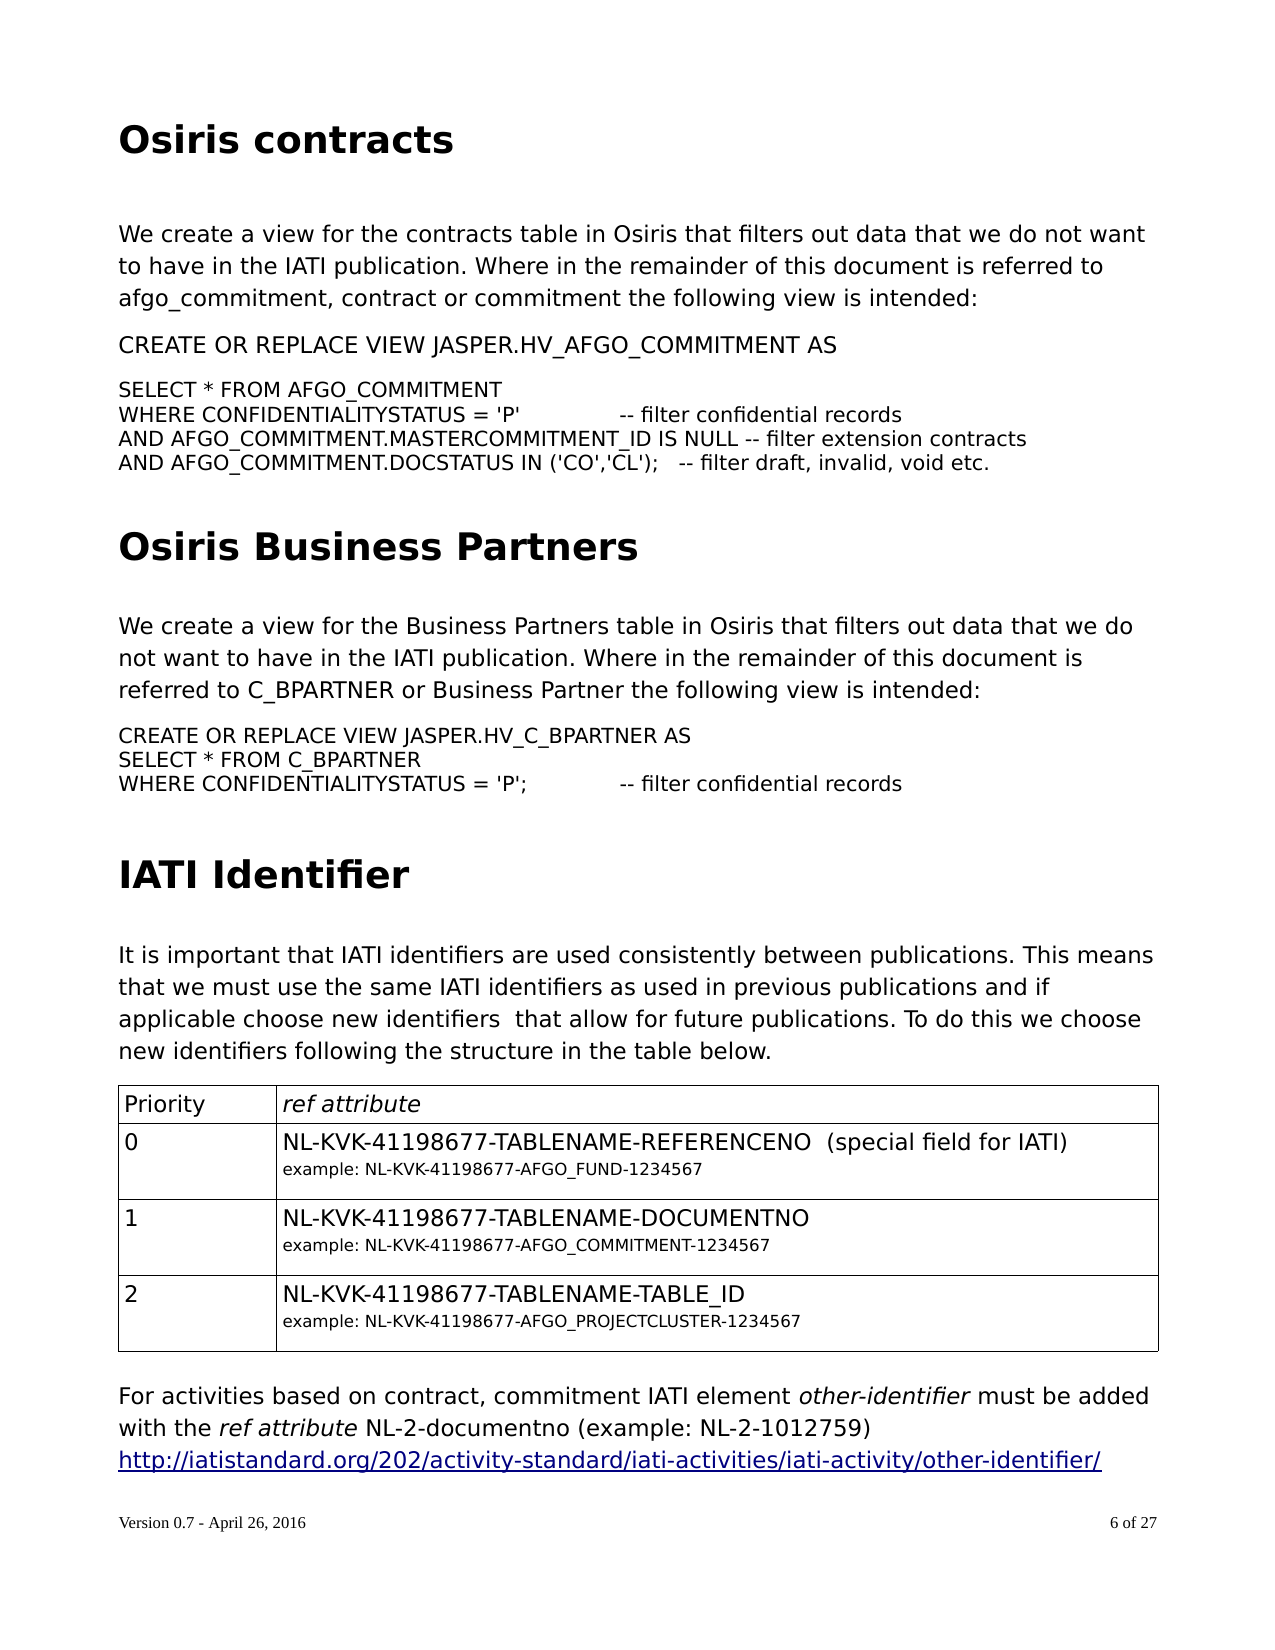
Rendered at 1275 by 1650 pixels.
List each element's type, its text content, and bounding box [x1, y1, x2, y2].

text CREATE OR REPLACE VIEW JASPER.HV_AFGO_COMMITMENT AS [118, 332, 1157, 358]
subtitle Osiris contracts [118, 118, 1157, 162]
text For activities based on contract, commitment IATI element other-identifier must be added with the ref attribute NL-2-documentno (example: NL-2-1012759) http://iatistandard.org/202/activity-standard/iati-activities/iati-activity/other-identifier/ [118, 1352, 1157, 1474]
text We create a view for the Business Partners table in Osiris that filters out data that we do not want to have in the IATI publication. Where in the remainder of this document is referred to C_BPARTNER or Business Partner the following view is intended: [118, 581, 1157, 704]
subtitle Osiris Business Partners [118, 525, 1157, 569]
table_cell 1 [119, 1200, 276, 1275]
text WHERE CONFIDENTIALITYSTATUS = 'P'; -- filter confidential records [118, 772, 1157, 797]
subtitle IATI Identifier [118, 854, 1157, 898]
text It is important that IATI identifiers are used consistently between publications. This means that we must use the same IATI identifiers as used in previous publications and if applicable choose new identifiers that allow for future publications. To do this we choose new identifiers following the structure in the table below. [118, 910, 1157, 1065]
text WHERE CONFIDENTIALITYSTATUS = 'P' -- filter confidential records [118, 403, 1157, 427]
table_header ref attribute [277, 1086, 1158, 1123]
table_cell NL-KVK-41198677-TABLENAME-REFERENCENO (special field for IATI) example: NL-KVK-41198677-AFGO_FUND-1234567 [277, 1124, 1158, 1199]
table_cell 2 [119, 1276, 276, 1351]
table_cell NL-KVK-41198677-TABLENAME-TABLE_ID example: NL-KVK-41198677-AFGO_PROJECTCLUSTER-1234567 [277, 1276, 1158, 1351]
table_cell 0 [119, 1124, 276, 1199]
text We create a view for the contracts table in Osiris that filters out data that we do not want to have in the IATI publication. Where in the remainder of this document is referred to afgo_commitment, contract or commitment the following view is intended: [118, 221, 1157, 312]
table_cell NL-KVK-41198677-TABLENAME-DOCUMENTNO example: NL-KVK-41198677-AFGO_COMMITMENT-1234567 [277, 1200, 1158, 1275]
text CREATE OR REPLACE VIEW JASPER.HV_C_BPARTNER AS [118, 724, 1157, 748]
text AND AFGO_COMMITMENT.DOCSTATUS IN ('CO','CL'); -- filter draft, invalid, void etc. [118, 451, 1157, 500]
text SELECT * FROM C_BPARTNER [118, 748, 1157, 772]
text SELECT * FROM AFGO_COMMITMENT [118, 378, 1157, 403]
table_header Priority [119, 1086, 276, 1123]
text AND AFGO_COMMITMENT.MASTERCOMMITMENT_ID IS NULL -- filter extension contracts [118, 427, 1157, 451]
